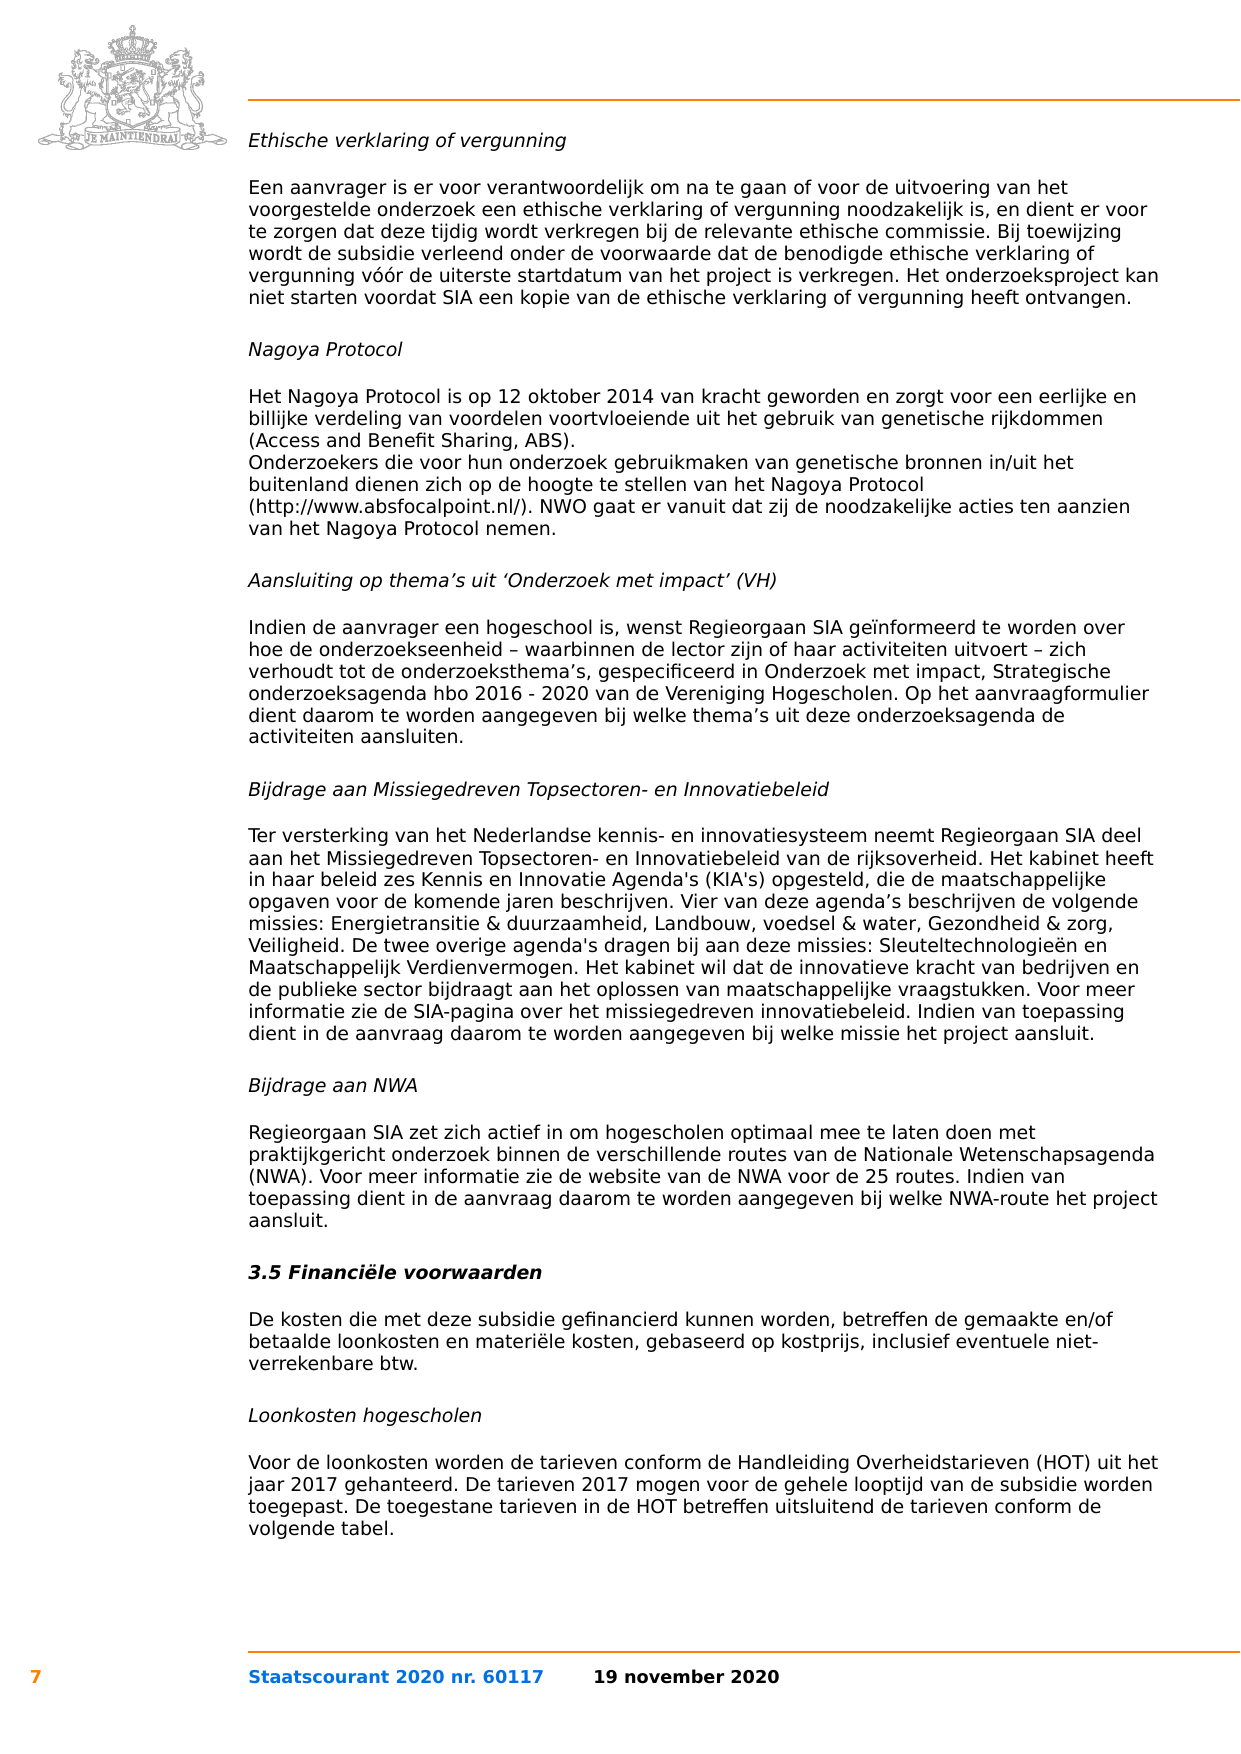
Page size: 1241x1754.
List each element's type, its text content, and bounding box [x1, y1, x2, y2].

subtitle Ethische verklaring of vergunning [248, 130, 1163, 152]
subtitle Nagoya Protocol [248, 339, 1163, 361]
text Regieorgaan SIA zet zich actief in om hogescholen optimaal mee te laten doen met praktijkgericht onderzoek binnen de verschillende routes van de Nationale Wetenschapsagenda (NWA). Voor meer informatie zie de website van de NWA voor de 25 routes. Indien van toepassing dient in de aanvraag daarom te worden aangegeven bij welke NWA-route het project aansluit. [248, 1122, 1163, 1232]
subtitle 3.5 Financiële voorwaarden [248, 1262, 1163, 1284]
text Ter versterking van het Nederlandse kennis- en innovatiesysteem neemt Regieorgaan SIA deel aan het Missiegedreven Topsectoren- en Innovatiebeleid van de rijksoverheid. Het kabinet heeft in haar beleid zes Kennis en Innovatie Agenda's (KIA's) opgesteld, die de maatschappelijke opgaven voor de komende jaren beschrijven. Vier van deze agenda’s beschrijven de volgende missies: Energietransitie & duurzaamheid, Landbouw, voedsel & water, Gezondheid & zorg, Veiligheid. De twee overige agenda's dragen bij aan deze missies: Sleuteltechnologieën en Maatschappelijk Verdienvermogen. Het kabinet wil dat de innovatieve kracht van bedrijven en de publieke sector bijdraagt aan het oplossen van maatschappelijke vraagstukken. Voor meer informatie zie de SIA-pagina over het missiegedreven innovatiebeleid. Indien van toepassing dient in de aanvraag daarom te worden aangegeven bij welke missie het project aansluit. [248, 825, 1163, 1045]
subtitle Aansluiting op thema’s uit ‘Onderzoek met impact’ (VH) [248, 569, 1163, 592]
text De kosten die met deze subsidie gefinancierd kunnen worden, betreffen de gemaakte en/of betaalde loonkosten en materiële kosten, gebaseerd op kostprijs, inclusief eventuele niet-verrekenbare btw. [248, 1309, 1163, 1375]
picture [38, 25, 227, 150]
subtitle Bijdrage aan NWA [248, 1075, 1163, 1097]
text Een aanvrager is er voor verantwoordelijk om na te gaan of voor de uitvoering van het voorgestelde onderzoek een ethische verklaring of vergunning noodzakelijk is, en dient er voor te zorgen dat deze tijdig wordt verkregen bij de relevante ethische commissie. Bij toewijzing wordt de subsidie verleend onder de voorwaarde dat de benodigde ethische verklaring of vergunning vóór de uiterste startdatum van het project is verkregen. Het onderzoeksproject kan niet starten voordat SIA een kopie van de ethische verklaring of vergunning heeft ontvangen. [248, 177, 1163, 309]
subtitle Loonkosten hogescholen [248, 1405, 1163, 1427]
text Het Nagoya Protocol is op 12 oktober 2014 van kracht geworden en zorgt voor een eerlijke en billijke verdeling van voordelen voortvloeiende uit het gebruik van genetische rijkdommen (Access and Benefit Sharing, ABS). [248, 386, 1163, 452]
subtitle Bijdrage aan Missiegedreven Topsectoren- en Innovatiebeleid [248, 778, 1163, 800]
text Indien de aanvrager een hogeschool is, wenst Regieorgaan SIA geïnformeerd te worden over hoe de onderzoekseenheid – waarbinnen de lector zijn of haar activiteiten uitvoert – zich verhoudt tot de onderzoeksthema’s, gespecificeerd in Onderzoek met impact, Strategische onderzoeksagenda hbo 2016 - 2020 van de Vereniging Hogescholen. Op het aanvraagformulier dient daarom te worden aangegeven bij welke thema’s uit deze onderzoeksagenda de activiteiten aansluiten. [248, 617, 1163, 748]
text Onderzoekers die voor hun onderzoek gebruikmaken van genetische bronnen in/uit het buitenland dienen zich op de hoogte te stellen van het Nagoya Protocol (http://www.absfocalpoint.nl/). NWO gaat er vanuit dat zij de noodzakelijke acties ten aanzien van het Nagoya Protocol nemen. [248, 452, 1163, 539]
text Voor de loonkosten worden de tarieven conform de Handleiding Overheidstarieven (HOT) uit het jaar 2017 gehanteerd. De tarieven 2017 mogen voor de gehele looptijd van de subsidie worden toegepast. De toegestane tarieven in de HOT betreffen uitsluitend de tarieven conform de volgende tabel. [248, 1452, 1163, 1540]
